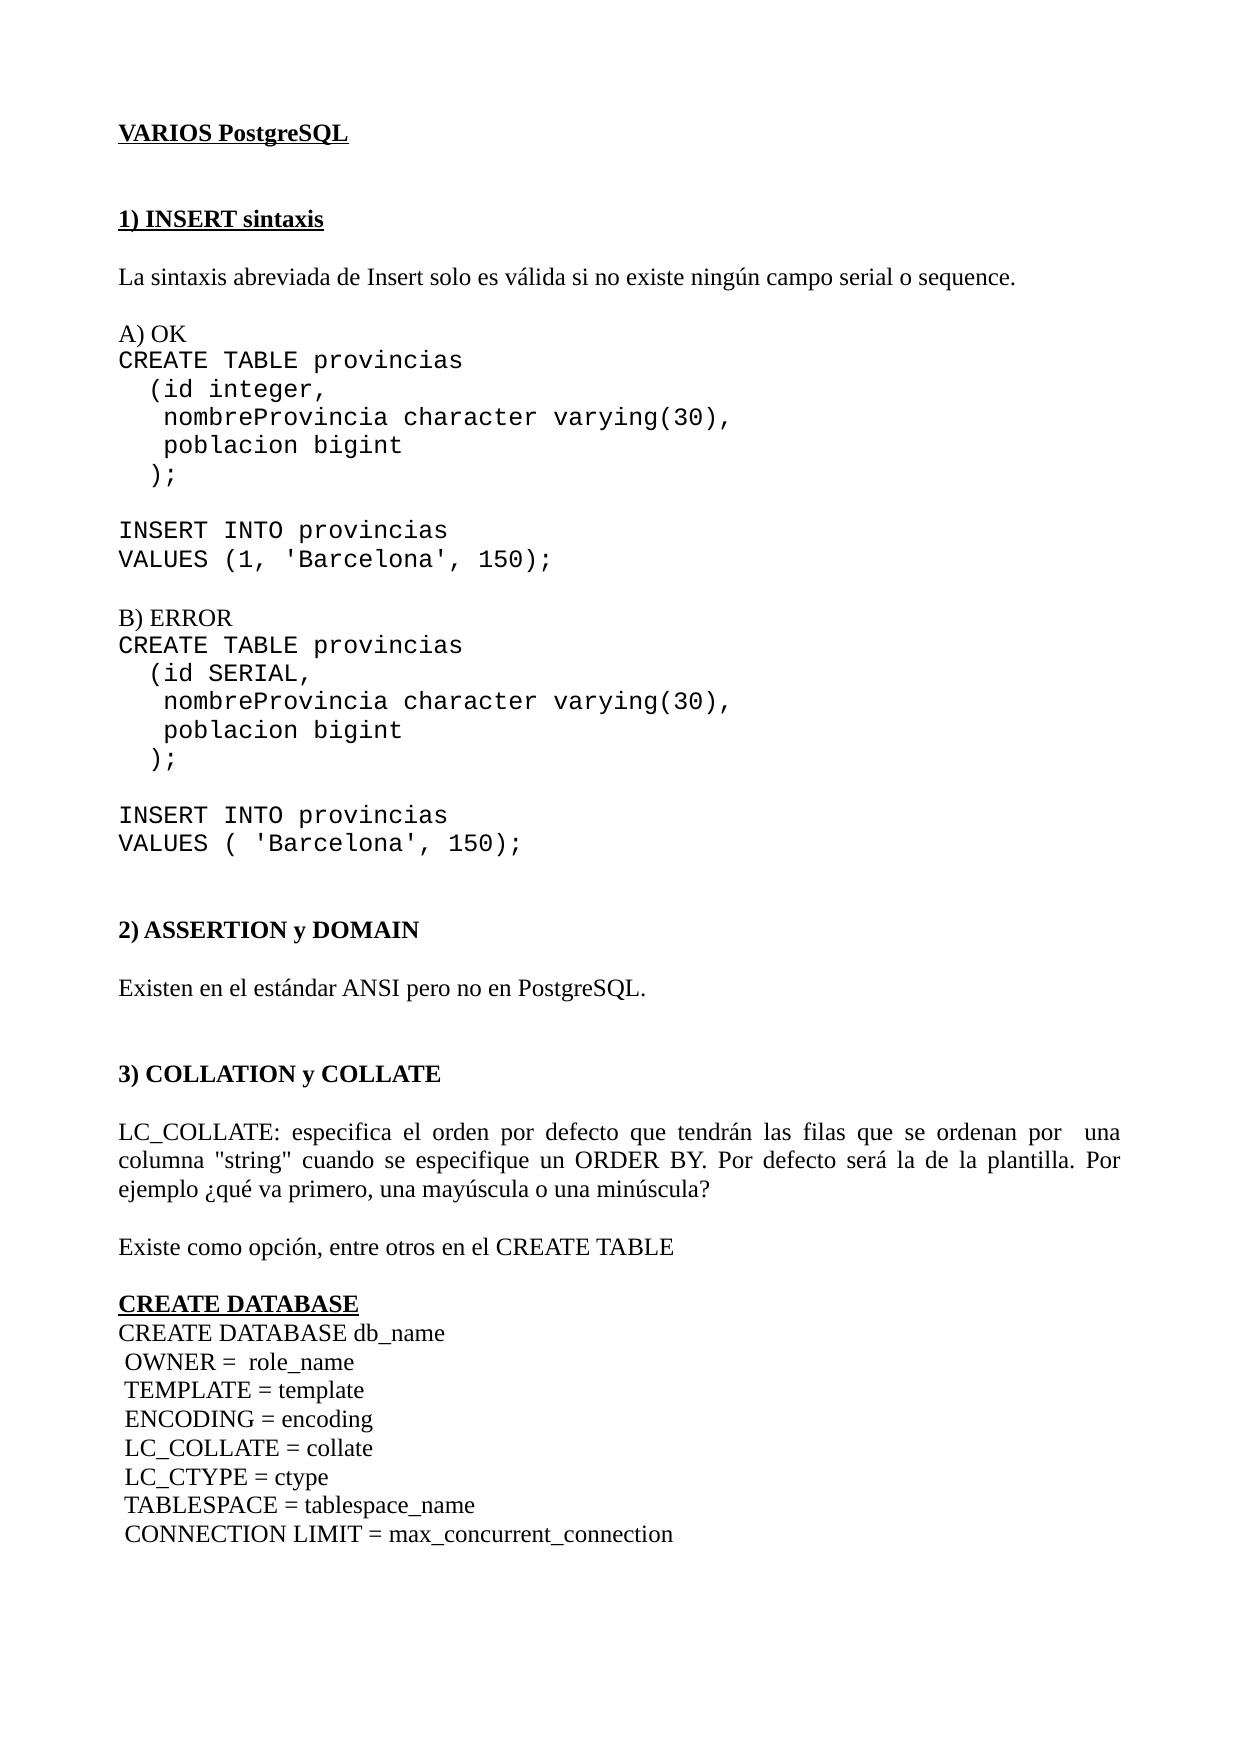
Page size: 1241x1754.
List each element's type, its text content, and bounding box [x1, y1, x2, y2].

text La sintaxis abreviada de Insert solo es válida si no existe ningún campo serial o sequence. [118, 262, 1122, 291]
text 1) INSERT sintaxis [118, 204, 1122, 233]
text nombreProvincia character varying(30), [118, 689, 1122, 717]
text poblacion bigint [118, 717, 1122, 746]
text ); [118, 746, 1122, 774]
text INSERT INTO provincias [118, 802, 1122, 831]
text Existen en el estándar ANSI pero no en PostgreSQL. [118, 973, 1122, 1002]
text CREATE DATABASE [118, 1289, 1122, 1318]
text CONNECTION LIMIT = max_concurrent_connection [118, 1519, 1122, 1548]
text 2) ASSERTION y DOMAIN [118, 916, 1122, 944]
text LC_CTYPE = ctype [118, 1462, 1122, 1491]
text LC_COLLATE = collate [118, 1433, 1122, 1462]
text CREATE TABLE provincias [118, 348, 1122, 376]
text ); [118, 461, 1122, 490]
text CREATE TABLE provincias [118, 632, 1122, 661]
text 3) COLLATION y COLLATE [118, 1059, 1122, 1088]
text B) ERROR [118, 603, 1122, 632]
text VALUES ( 'Barcelona', 150); [118, 831, 1122, 859]
text LC_COLLATE: especifica el orden por defecto que tendrán las filas que se ordenan por una columna "string" cuando se especifique un ORDER BY. Por defecto será la de la plantilla. Por ejemplo ¿qué va primero, una mayúscula o una minúscula? [118, 1117, 1122, 1203]
text poblacion bigint [118, 433, 1122, 461]
text CREATE DATABASE db_name [118, 1318, 1122, 1347]
text INSERT INTO provincias [118, 518, 1122, 546]
text VALUES (1, 'Barcelona', 150); [118, 546, 1122, 575]
text Existe como opción, entre otros en el CREATE TABLE [118, 1232, 1122, 1261]
text TABLESPACE = tablespace_name [118, 1491, 1122, 1519]
text ENCODING = encoding [118, 1404, 1122, 1433]
text VARIOS PostgreSQL [118, 118, 1122, 147]
text (id SERIAL, [118, 661, 1122, 689]
text A) OK [118, 319, 1122, 348]
text OWNER = role_name [118, 1347, 1122, 1376]
text nombreProvincia character varying(30), [118, 405, 1122, 433]
text (id integer, [118, 376, 1122, 405]
text TEMPLATE = template [118, 1376, 1122, 1404]
